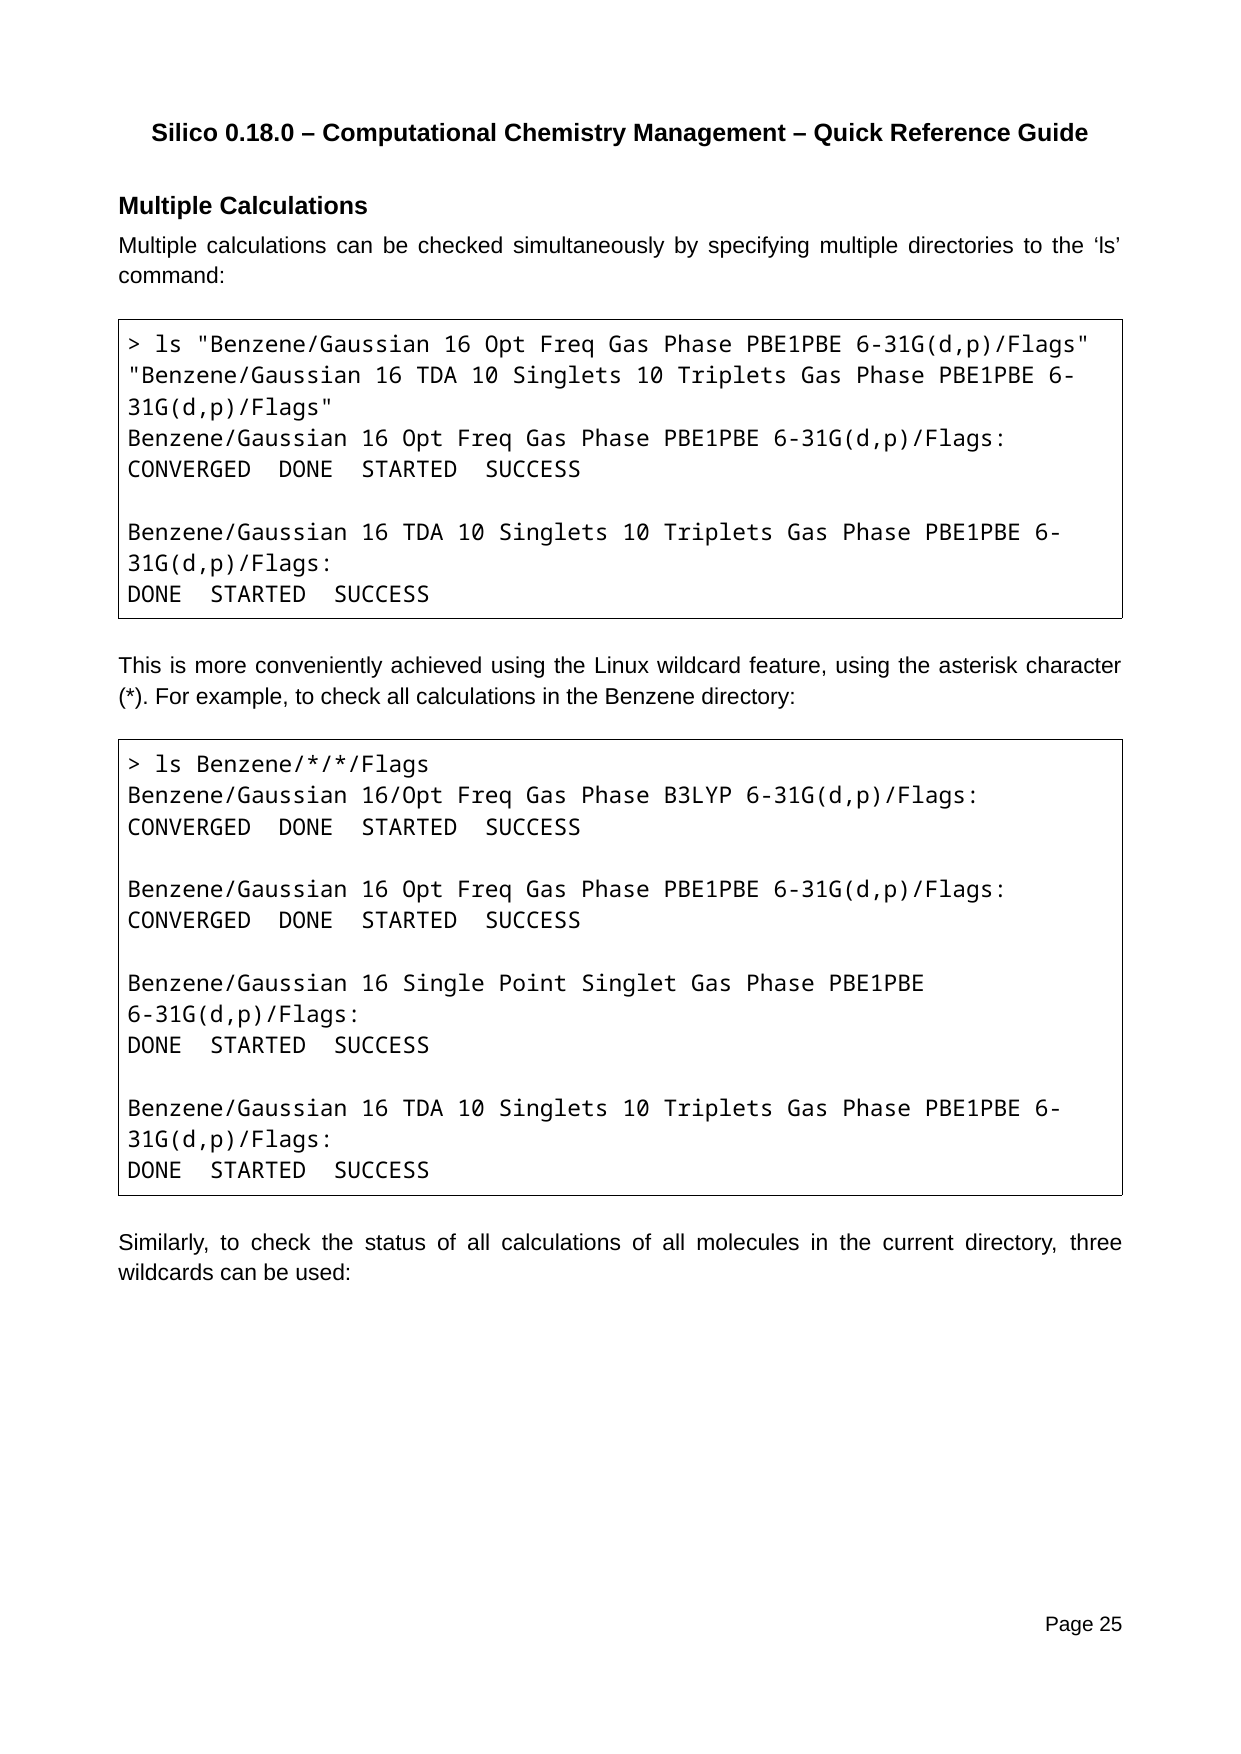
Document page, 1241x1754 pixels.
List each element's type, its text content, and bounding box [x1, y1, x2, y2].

text Benzene/Gaussian 16 Opt Freq Gas Phase PBE1PBE 6-31G(d,p)/Flags: [127, 422, 1113, 453]
text Benzene/Gaussian 16 Single Point Singlet Gas Phase PBE1PBE 6-31G(d,p)/Flags: [127, 967, 1113, 1029]
text This is more conveniently achieved using the Linux wildcard feature, using the asterisk character (*). For example, to check all calculations in the Benzene directory: [118, 619, 1122, 709]
text Benzene/Gaussian 16 TDA 10 Singlets 10 Triplets Gas Phase PBE1PBE 6-31G(d,p)/Flags: [127, 516, 1113, 578]
text > ls Benzene/*/*/Flags [127, 748, 1113, 779]
text [118, 307, 1122, 319]
text CONVERGED DONE STARTED SUCCESS [127, 904, 1113, 936]
text DONE STARTED SUCCESS [127, 1029, 1113, 1061]
text CONVERGED DONE STARTED SUCCESS [127, 811, 1113, 842]
text [118, 727, 1122, 739]
text Benzene/Gaussian 16/Opt Freq Gas Phase B3LYP 6-31G(d,p)/Flags: [127, 779, 1113, 811]
text > ls "Benzene/Gaussian 16 Opt Freq Gas Phase PBE1PBE 6-31G(d,p)/Flags" "Benzene/Gaussian 16 TDA 10 Singlets 10 Triplets Gas Phase PBE1PBE 6-31G(d,p)/Flags" [127, 328, 1113, 422]
text [119, 740, 1122, 1195]
text DONE STARTED SUCCESS [127, 1154, 1113, 1186]
text Benzene/Gaussian 16 Opt Freq Gas Phase PBE1PBE 6-31G(d,p)/Flags: [127, 873, 1113, 904]
text Multiple calculations can be checked simultaneously by specifying multiple directories to the ‘ls’ command: [118, 232, 1122, 289]
text Benzene/Gaussian 16 TDA 10 Singlets 10 Triplets Gas Phase PBE1PBE 6-31G(d,p)/Flags: [127, 1092, 1113, 1154]
text Similarly, to check the status of all calculations of all molecules in the current directory, three wildcards can be used: [118, 1196, 1122, 1285]
text DONE STARTED SUCCESS [127, 578, 1113, 609]
subtitle Multiple Calculations [118, 191, 1122, 220]
text [119, 320, 1122, 618]
text CONVERGED DONE STARTED SUCCESS [127, 453, 1113, 484]
